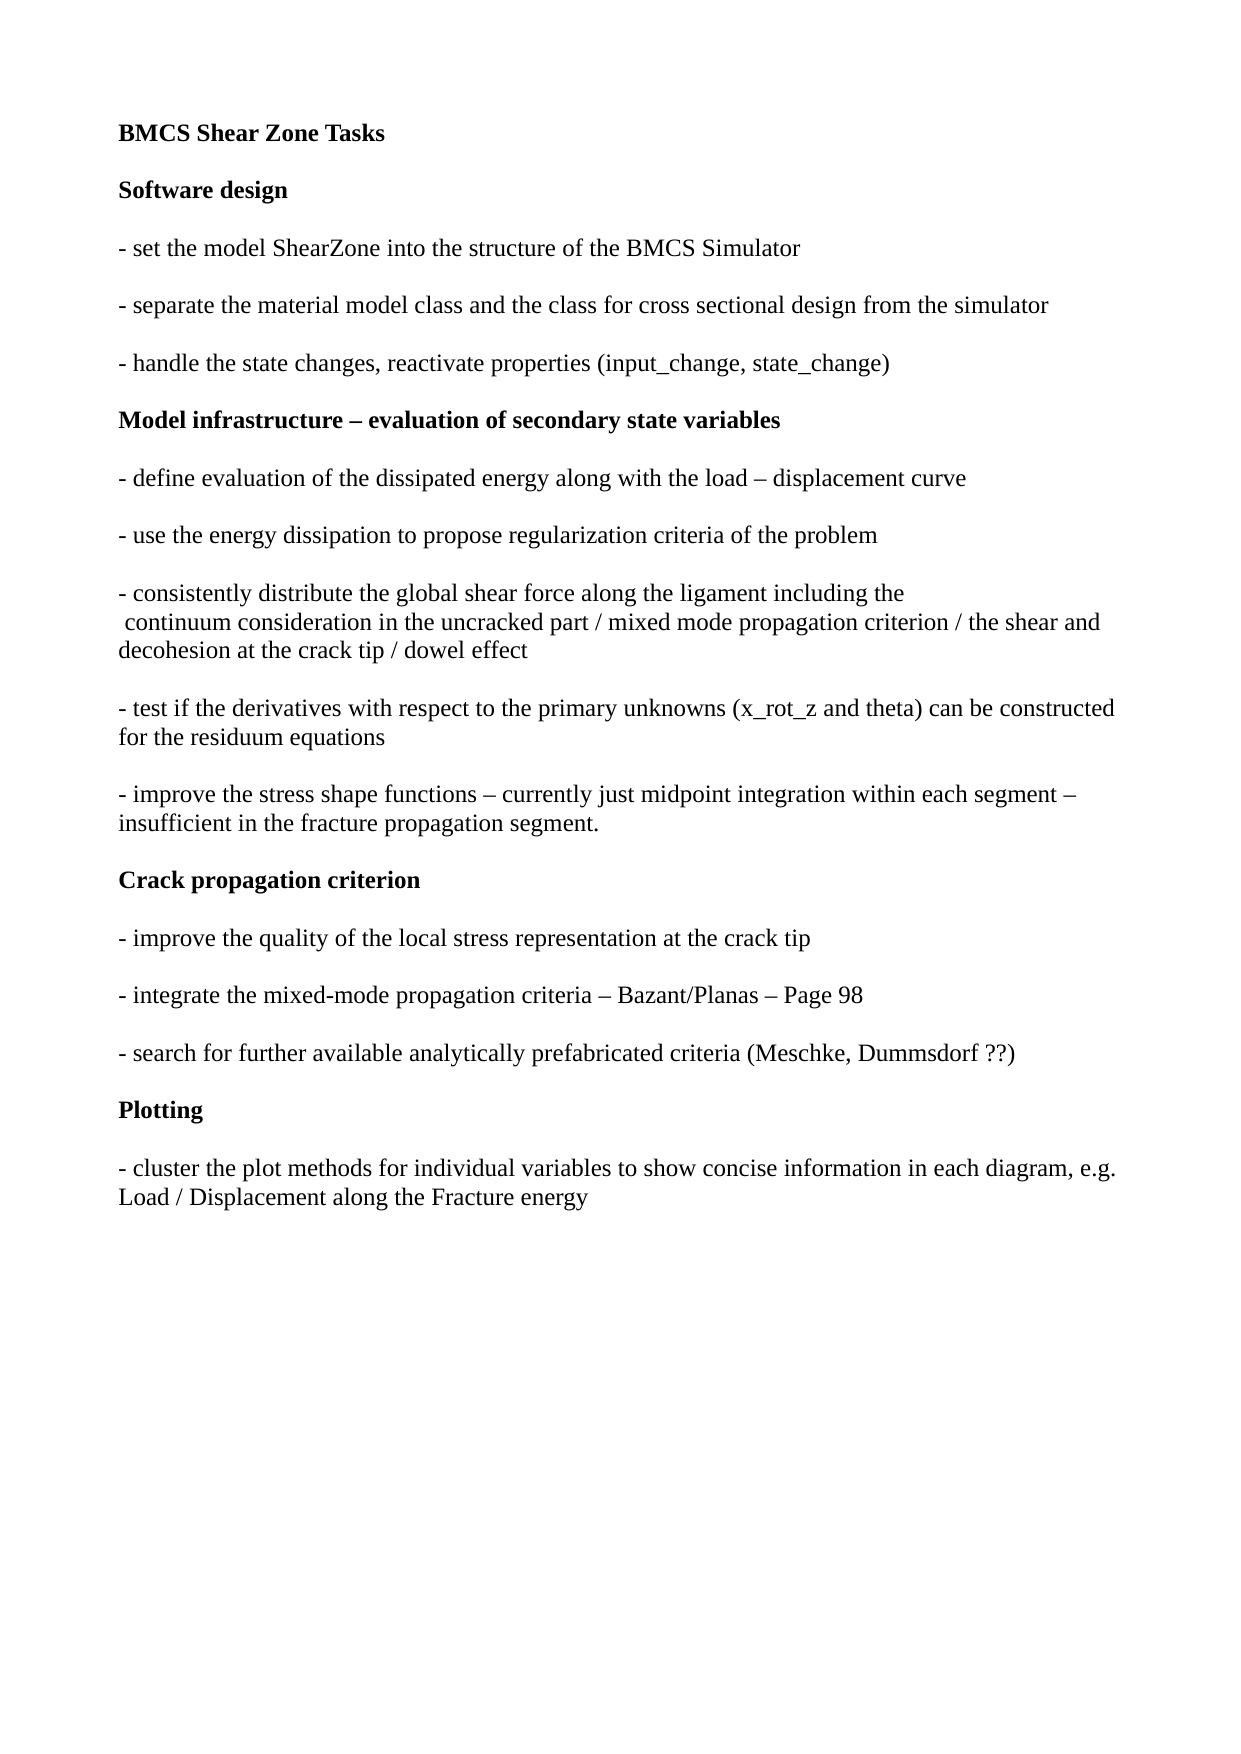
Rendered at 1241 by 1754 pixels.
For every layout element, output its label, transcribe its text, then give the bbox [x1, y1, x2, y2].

text - handle the state changes, reactivate properties (input_change, state_change) [118, 348, 1122, 377]
text Software design [118, 176, 1122, 204]
text - set the model ShearZone into the structure of the BMCS Simulator [118, 233, 1122, 262]
text - separate the material model class and the class for cross sectional design from the simulator [118, 291, 1122, 319]
text Model infrastructure – evaluation of secondary state variables [118, 406, 1122, 434]
text - use the energy dissipation to propose regularization criteria of the problem [118, 521, 1122, 549]
text - define evaluation of the dissipated energy along with the load – displacement curve [118, 463, 1122, 492]
text BMCS Shear Zone Tasks [118, 118, 1122, 147]
text Plotting [118, 1096, 1122, 1124]
text - test if the derivatives with respect to the primary unknowns (x_rot_z and theta) can be constructed for the residuum equations [118, 693, 1122, 751]
text - cluster the plot methods for individual variables to show concise information in each diagram, e.g. Load / Displacement along the Fracture energy [118, 1153, 1122, 1211]
text - search for further available analytically prefabricated criteria (Meschke, Dummsdorf ??) [118, 1038, 1122, 1067]
text - integrate the mixed-mode propagation criteria – Bazant/Planas – Page 98 [118, 981, 1122, 1009]
text Crack propagation criterion [118, 866, 1122, 894]
text - improve the quality of the local stress representation at the crack tip [118, 923, 1122, 952]
text - improve the stress shape functions – currently just midpoint integration within each segment – insufficient in the fracture propagation segment. [118, 779, 1122, 837]
text - consistently distribute the global shear force along the ligament including the continuum consideration in the uncracked part / mixed mode propagation criterion / the shear and decohesion at the crack tip / dowel effect [118, 578, 1122, 664]
